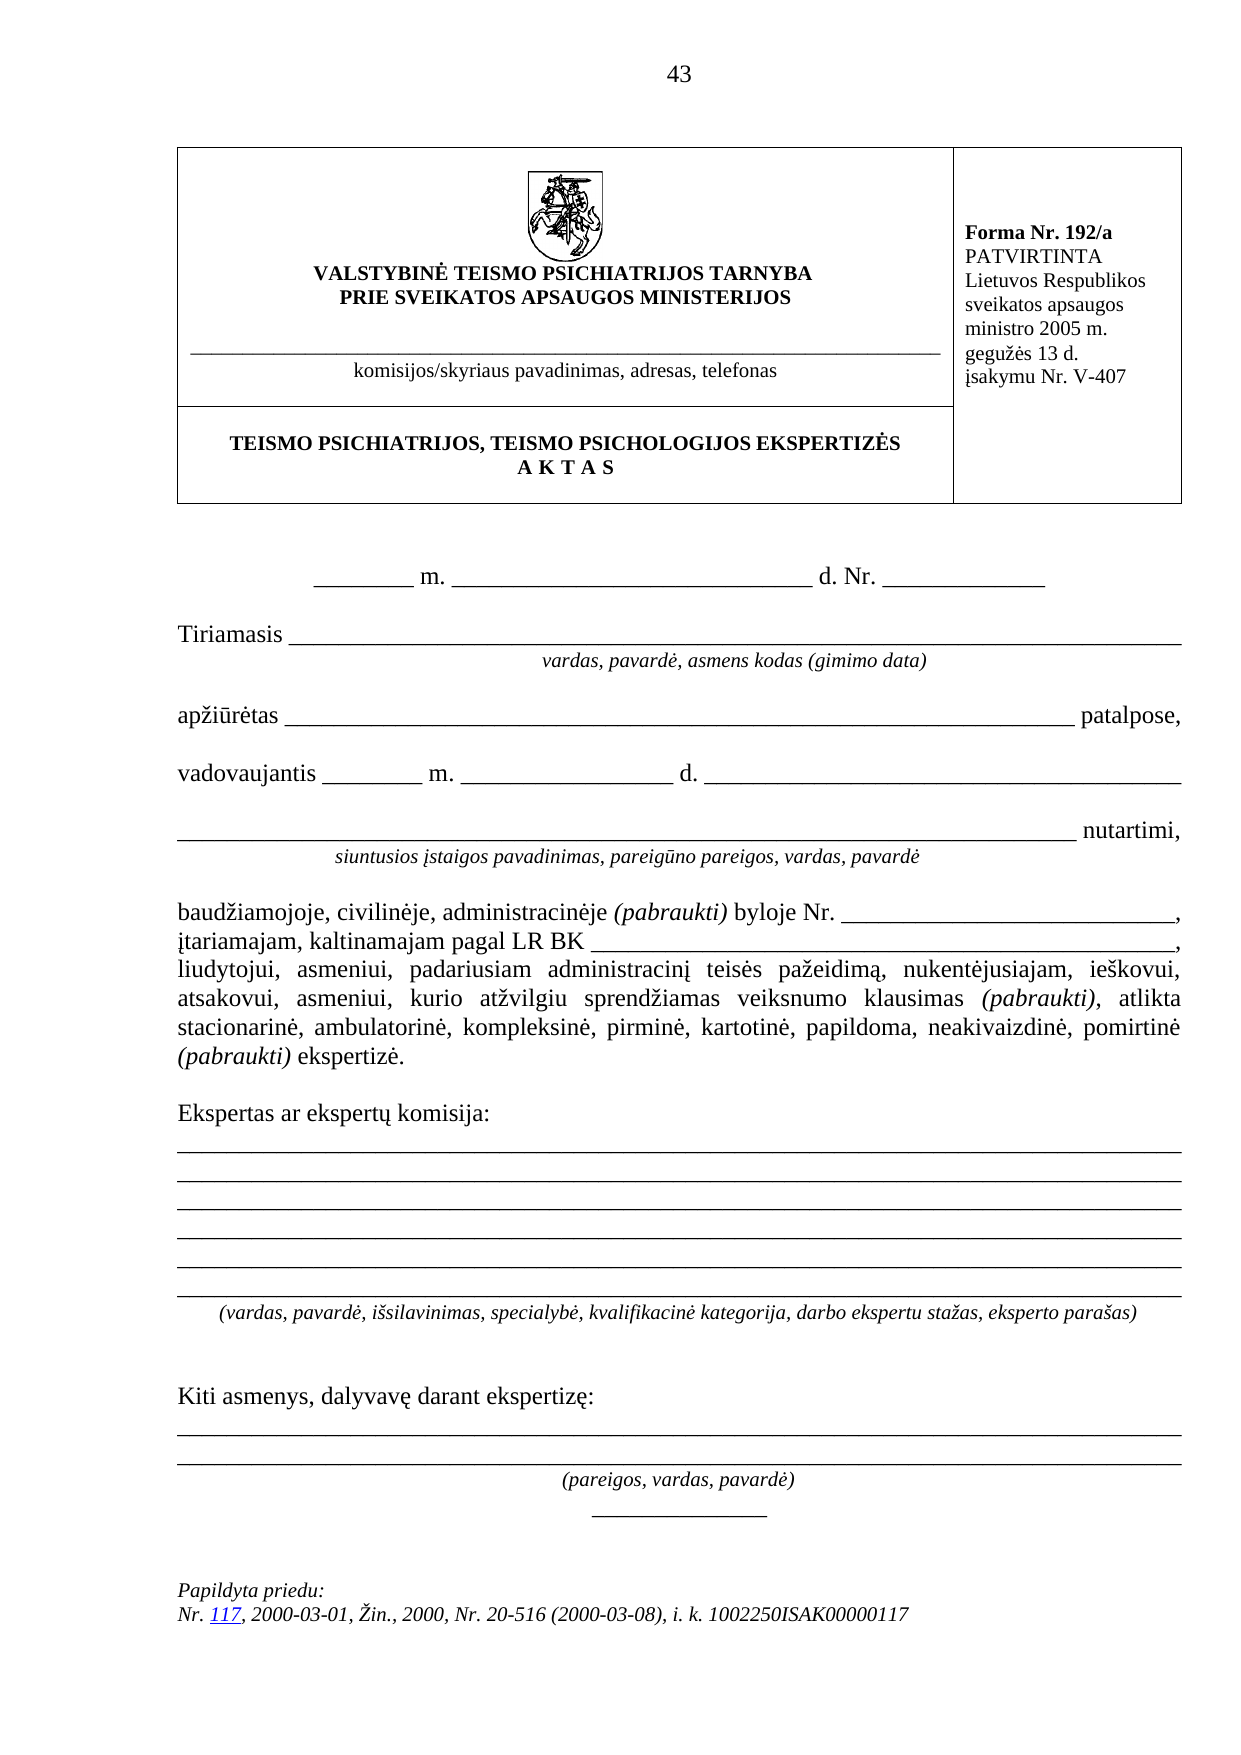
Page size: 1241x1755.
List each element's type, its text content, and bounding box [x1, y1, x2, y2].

table_header Forma Nr. 192/a PATVIRTINTA Lietuvos Respublikos sveikatos apsaugos ministro 2005 m. gegužės 13 d. įsakymu Nr. V-407 [954, 148, 1181, 503]
text liudytojui, asmeniui, padariusiam administracinį teisės pažeidimą, nukentėjusiajam, ieškovui, atsakovui, asmeniui, kurio atžvilgiu sprendžiamas veiksnumo klausimas (pabraukti), atlikta stacionarinė, ambulatorinė, kompleksinė, pirminė, kartotinė, papildoma, neakivaizdinė, pomirtinė (pabraukti) ekspertizė. [177, 954, 1181, 1069]
text ______________ [177, 1491, 1181, 1520]
text vadovaujantis ________ m. _________________ d. [177, 758, 1181, 787]
text siuntusios įstaigos pavadinimas, pareigūno pareigos, vardas, pavardė [177, 844, 1181, 868]
text Papildyta priedu: [177, 1578, 1181, 1602]
text Ekspertas ar ekspertų komisija: [177, 1098, 1181, 1127]
text (vardas, pavardė, išsilavinimas, specialybė, kvalifikacinė kategorija, darbo ekspertu stažas, eksperto parašas) [177, 1299, 1181, 1324]
text apžiūrėtas patalpose, [177, 701, 1181, 729]
text Kiti asmenys, dalyvavę darant ekspertizę: [177, 1381, 1181, 1410]
table_cell TEISMO PSICHIATRIJOS, TEISMO PSICHOLOGIJOS EKSPERTIZĖS AKTAS [178, 407, 953, 503]
text vardas, pavardė, asmens kodas (gimimo data) [177, 648, 1181, 672]
text ________ m. d. Nr. _____________ [177, 561, 1181, 590]
table_header VALSTYBINĖ TEISMO PSICHIATRIJOS TARNYBA PRIE SVEIKATOS APSAUGOS MINISTERIJOS ________________________________________________________________________ komisijos/skyriaus pavadinimas, adresas, telefonas [178, 148, 953, 406]
text (pareigos, vardas, pavardė) [177, 1467, 1181, 1491]
text Tiriamasis [177, 619, 1181, 648]
text nutartimi, [177, 816, 1181, 844]
text Nr. 117, 2000-03-01, Žin., 2000, Nr. 20-516 (2000-03-08), i. k. 1002250ISAK00000117 [177, 1602, 1181, 1626]
text įtariamajam, kaltinamajam pagal LR BK , [177, 926, 1181, 954]
text baudžiamojoje, civilinėje, administracinėje (pabraukti) byloje Nr. , [177, 897, 1181, 926]
